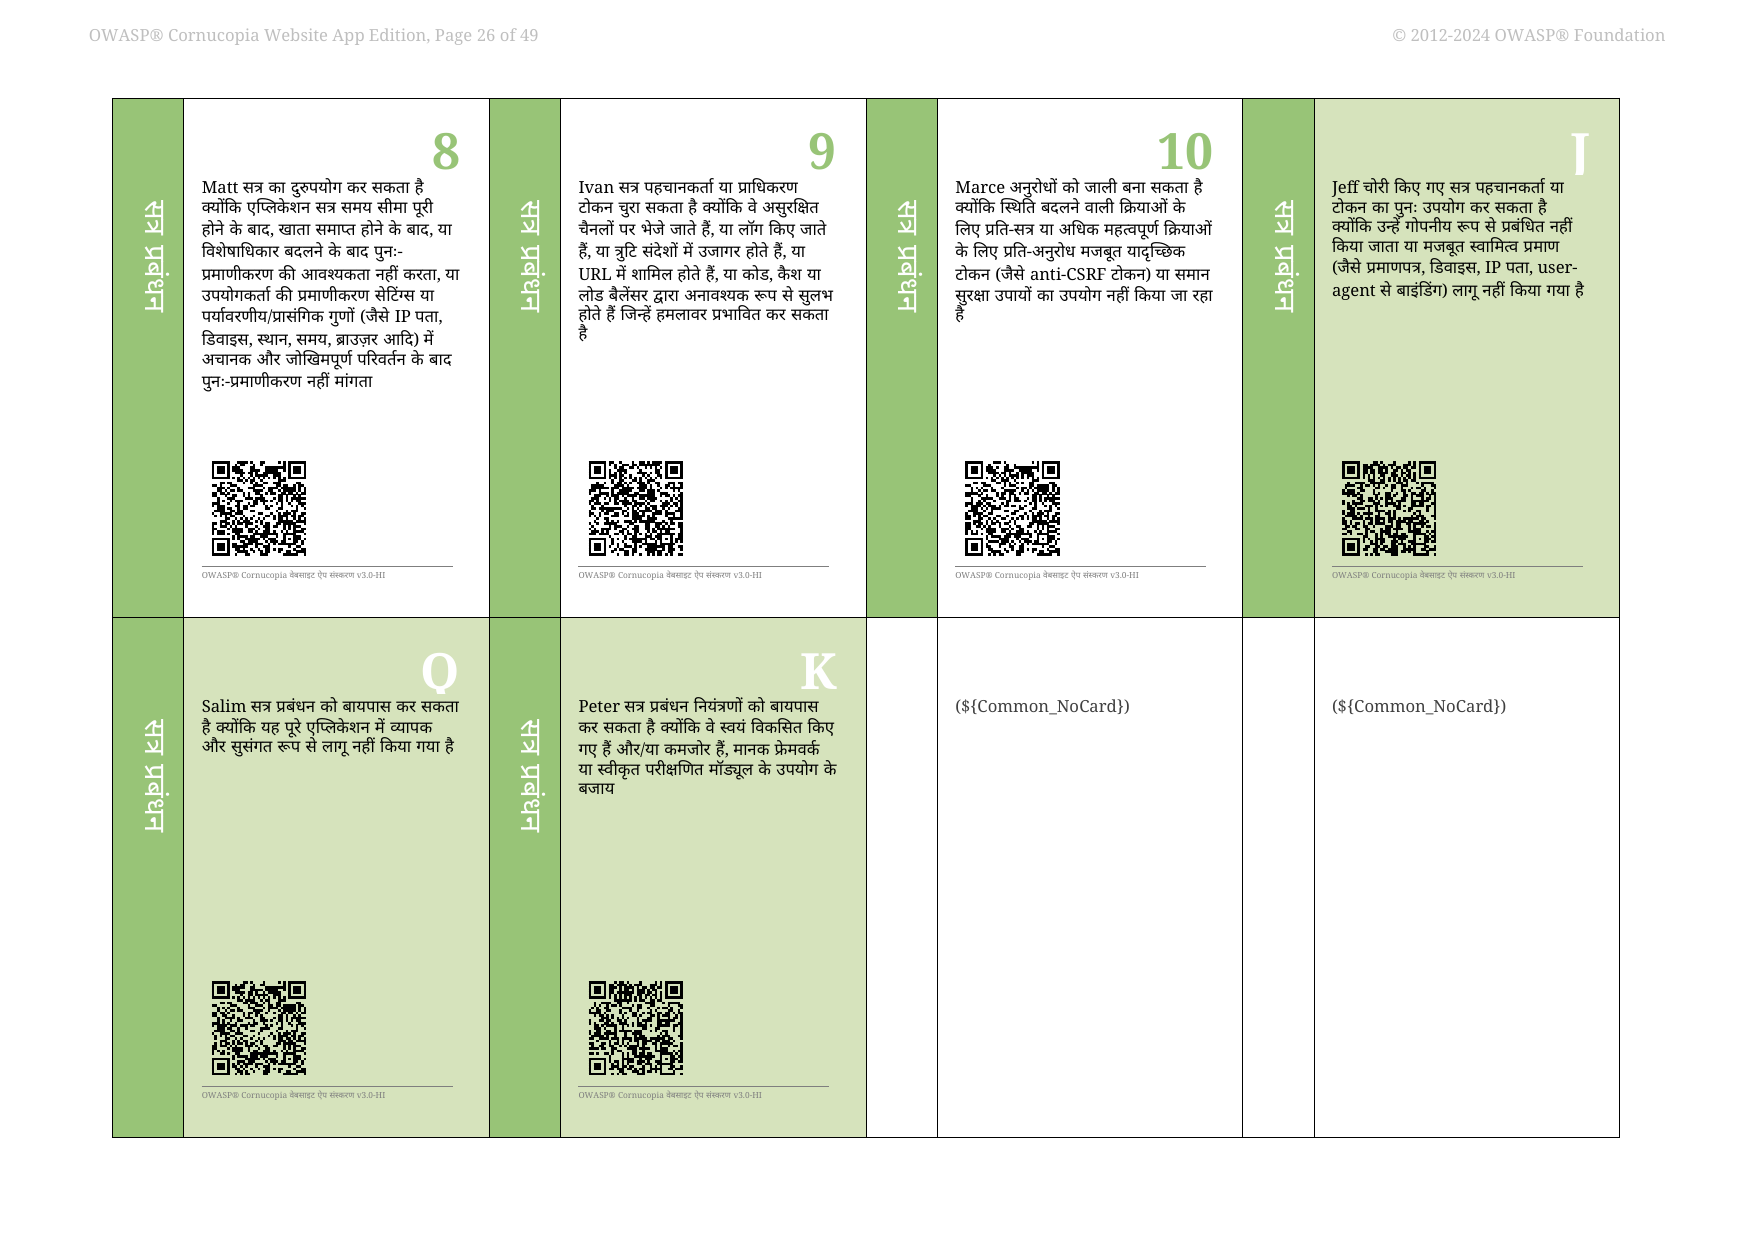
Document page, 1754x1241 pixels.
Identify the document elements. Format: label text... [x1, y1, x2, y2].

table_cell [1315, 930, 1619, 1137]
table_cell सत्र प्रबंधन [113, 618, 183, 1137]
table_cell Jeff चोरी किए गए सत्र पहचानकर्ता या टोकन का पुनः उपयोग कर सकता है क्योंकि उन्हें गोपनीय रूप से प्रबंधित नहीं किया जाता या मजबूत स्वामित्व प्रमाण (जैसे प्रमाणपत्र, डिवाइस, IP पता, user-agent से बाइंडिंग) लागू नहीं किया गया है [1315, 174, 1619, 411]
table_cell सत्र प्रबंधन [490, 618, 560, 1137]
table_header [202, 931, 453, 1086]
table_header [578, 1101, 829, 1137]
table_header 8 [184, 99, 489, 174]
table_cell Q [184, 618, 489, 694]
table_cell [184, 930, 489, 1137]
table_header [1332, 412, 1583, 566]
table_cell OWASP® Cornucopia वेबसाइट ऐप संस्करण v3.0-HI [955, 567, 1206, 581]
table_header [108, 98, 112, 1137]
table_cell [938, 930, 1242, 1137]
table_header J [1315, 99, 1619, 174]
table_cell [184, 411, 489, 617]
table_cell OWASP® Cornucopia वेबसाइट ऐप संस्करण v3.0-HI [202, 567, 453, 581]
table_cell [1315, 618, 1619, 694]
table_cell (${Common_NoCard}) [1315, 694, 1619, 930]
table_cell [938, 411, 1242, 617]
table_header [578, 412, 829, 566]
table_cell [938, 618, 1242, 694]
table_header 9 [561, 99, 866, 174]
table_cell [561, 930, 866, 1137]
table_cell Salim सत्र प्रबंधन को बायपास कर सकता है क्योंकि यह पूरे एप्लिकेशन में व्यापक और सुसंगत रूप से लागू नहीं किया गया है [184, 694, 489, 930]
table_cell Peter सत्र प्रबंधन नियंत्रणों को बायपास कर सकता है क्योंकि वे स्वयं विकसित किए गए हैं और/या कमजोर हैं, मानक फ्रेमवर्क या स्वीकृत परीक्षणित मॉड्यूल के उपयोग के बजाय [561, 694, 866, 930]
table_header [202, 412, 453, 566]
table_header 10 [938, 99, 1242, 174]
table_header सत्र प्रबंधन [1243, 99, 1314, 617]
table_cell [561, 411, 866, 617]
table_cell Marce अनुरोधों को जाली बना सकता है क्योंकि स्थिति बदलने वाली क्रियाओं के लिए प्रति-सत्र या अधिक महत्वपूर्ण क्रियाओं के लिए प्रति-अनुरोध मजबूत यादृच्छिक टोकन (जैसे anti-CSRF टोकन) या समान सुरक्षा उपायों का उपयोग नहीं किया जा रहा है [938, 174, 1242, 411]
table_cell [867, 618, 937, 1137]
table_header सत्र प्रबंधन [113, 99, 183, 617]
table_cell OWASP® Cornucopia वेबसाइट ऐप संस्करण v3.0-HI [578, 567, 829, 581]
table_cell OWASP® Cornucopia वेबसाइट ऐप संस्करण v3.0-HI [202, 1087, 453, 1101]
table_header [578, 931, 829, 1086]
table_cell Matt सत्र का दुरुपयोग कर सकता है क्योंकि एप्लिकेशन सत्र समय सीमा पूरी होने के बाद, खाता समाप्त होने के बाद, या विशेषाधिकार बदलने के बाद पुनः-प्रमाणीकरण की आवश्यकता नहीं करता, या उपयोगकर्ता की प्रमाणीकरण सेटिंग्स या पर्यावरणीय/प्रासंगिक गुणों (जैसे IP पता, डिवाइस, स्थान, समय, ब्राउज़र आदि) में अचानक और जोखिमपूर्ण परिवर्तन के बाद पुनः-प्रमाणीकरण नहीं मांगता [184, 174, 489, 411]
table_cell [1243, 618, 1314, 1137]
table_cell K [561, 618, 866, 694]
table_header सत्र प्रबंधन [867, 99, 937, 617]
table_cell OWASP® Cornucopia वेबसाइट ऐप संस्करण v3.0-HI [1332, 567, 1583, 581]
table_cell OWASP® Cornucopia वेबसाइट ऐप संस्करण v3.0-HI [578, 1087, 829, 1101]
table_cell Ivan सत्र पहचानकर्ता या प्राधिकरण टोकन चुरा सकता है क्योंकि वे असुरक्षित चैनलों पर भेजे जाते हैं, या लॉग किए जाते हैं, या त्रुटि संदेशों में उजागर होते हैं, या URL में शामिल होते हैं, या कोड, कैश या लोड बैलेंसर द्वारा अनावश्यक रूप से सुलभ होते हैं जिन्हें हमलावर प्रभावित कर सकता है [561, 174, 866, 411]
table_cell (${Common_NoCard}) [938, 694, 1242, 930]
table_header [955, 412, 1206, 566]
table_cell [1315, 411, 1619, 617]
table_header सत्र प्रबंधन [490, 99, 560, 617]
